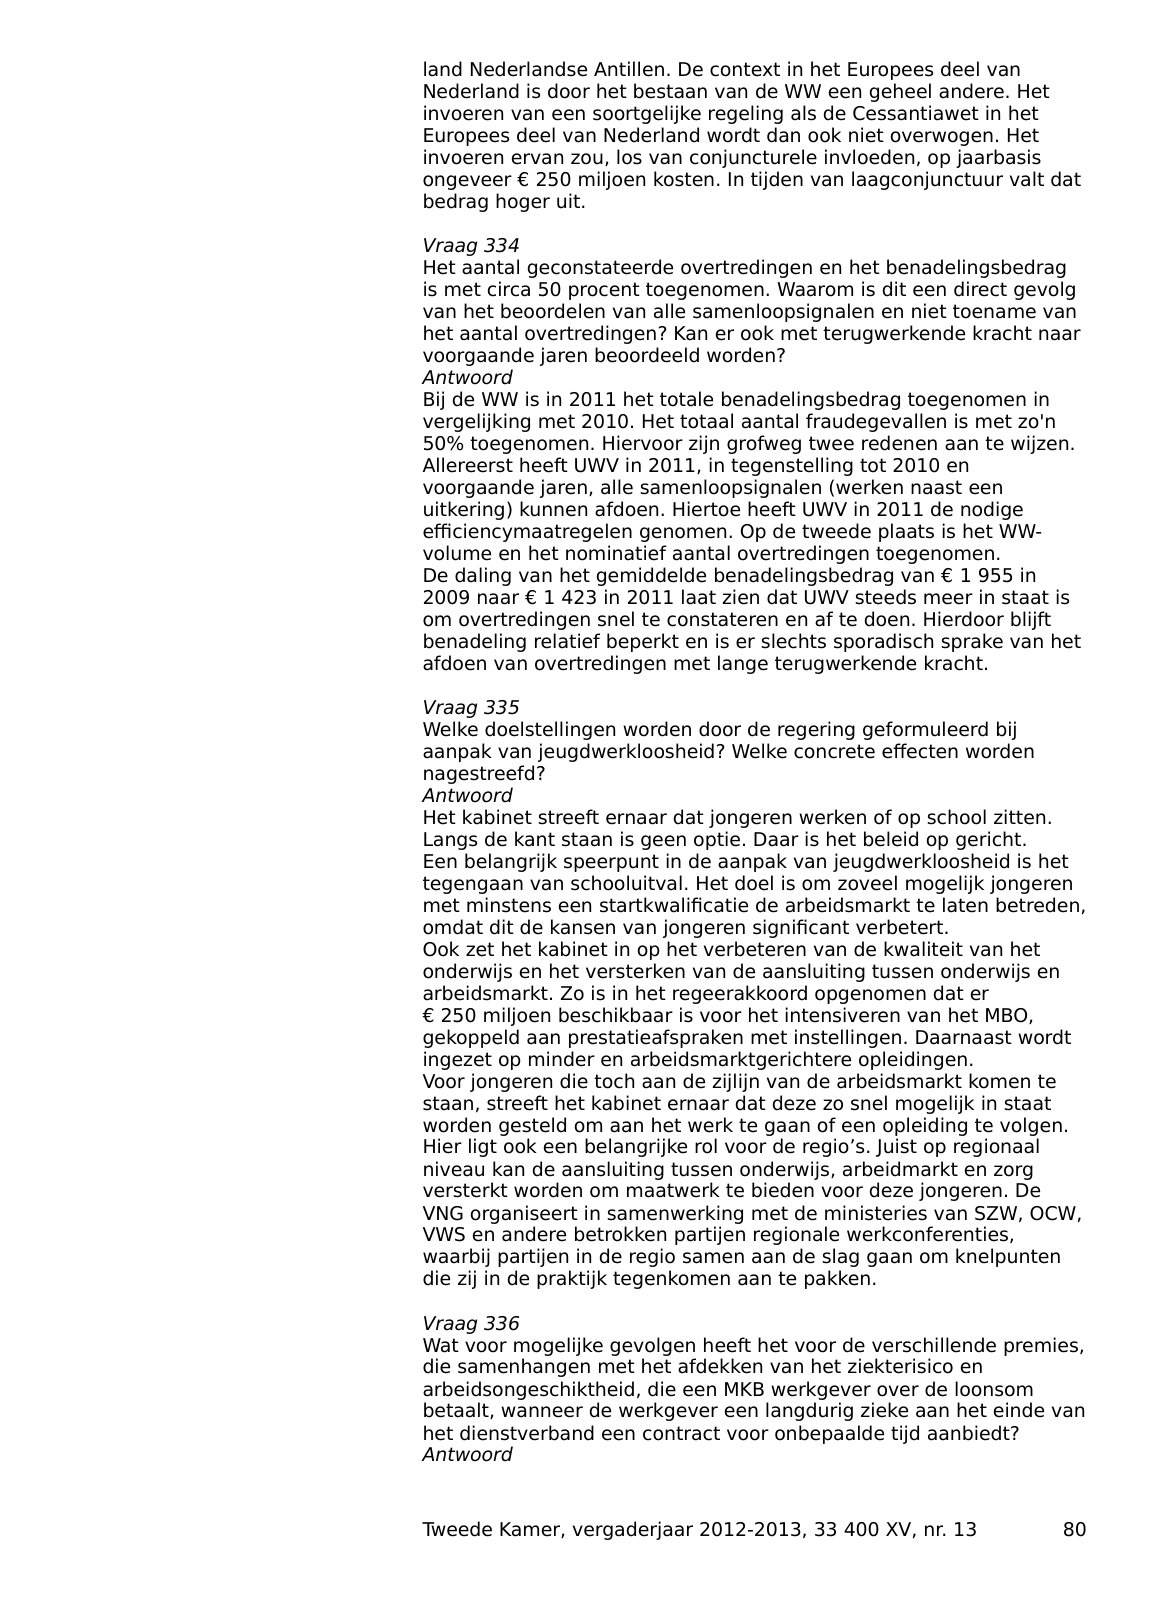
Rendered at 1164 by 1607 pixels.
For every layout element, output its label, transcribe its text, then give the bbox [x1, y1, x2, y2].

text Voor jongeren die toch aan de zijlijn van de arbeidsmarkt komen te staan, streeft het kabinet ernaar dat deze zo snel mogelijk in staat worden gesteld om aan het werk te gaan of een opleiding te volgen. Hier ligt ook een belangrijke rol voor de regio’s. Juist op regionaal niveau kan de aansluiting tussen onderwijs, arbeidmarkt en zorg versterkt worden om maatwerk te bieden voor deze jongeren. De VNG organiseert in samenwerking met de ministeries van SZW, OCW, VWS en andere betrokken partijen regionale werkconferenties, waarbij partijen in de regio samen aan de slag gaan om knelpunten die zij in de praktijk tegenkomen aan te pakken. [422, 1071, 1087, 1290]
text Vraag 336 [422, 1312, 1087, 1334]
text Wat voor mogelijke gevolgen heeft het voor de verschillende premies, die samenhangen met het afdekken van het ziekterisico en arbeidsongeschiktheid, die een MKB werkgever over de loonsom betaalt, wanneer de werkgever een langdurig zieke aan het einde van het dienstverband een contract voor onbepaalde tijd aanbiedt? [422, 1334, 1087, 1444]
text Vraag 335 [422, 697, 1087, 719]
text Welke doelstellingen worden door de regering geformuleerd bij aanpak van jeugdwerkloosheid? Welke concrete effecten worden nagestreefd? [422, 719, 1087, 785]
text De daling van het gemiddelde benadelingsbedrag van € 1 955 in 2009 naar € 1 423 in 2011 laat zien dat UWV steeds meer in staat is om overtredingen snel te constateren en af te doen. Hierdoor blijft benadeling relatief beperkt en is er slechts sporadisch sprake van het afdoen van overtredingen met lange terugwerkende kracht. [422, 565, 1087, 675]
text Ook zet het kabinet in op het verbeteren van de kwaliteit van het onderwijs en het versterken van de aansluiting tussen onderwijs en arbeidsmarkt. Zo is in het regeerakkoord opgenomen dat er € 250 miljoen beschikbaar is voor het intensiveren van het MBO, gekoppeld aan prestatieafspraken met instellingen. Daarnaast wordt ingezet op minder en arbeidsmarktgerichtere opleidingen. [422, 939, 1087, 1071]
text Het kabinet streeft ernaar dat jongeren werken of op school zitten. Langs de kant staan is geen optie. Daar is het beleid op gericht. [422, 807, 1087, 851]
text Een belangrijk speerpunt in de aanpak van jeugdwerkloosheid is het tegengaan van schooluitval. Het doel is om zoveel mogelijk jongeren met minstens een startkwalificatie de arbeidsmarkt te laten betreden, omdat dit de kansen van jongeren significant verbetert. [422, 851, 1087, 939]
text Vraag 334 [422, 235, 1087, 257]
text Bij de WW is in 2011 het totale benadelingsbedrag toegenomen in vergelijking met 2010. Het totaal aantal fraudegevallen is met zo'n 50% toegenomen. Hiervoor zijn grofweg twee redenen aan te wijzen. Allereerst heeft UWV in 2011, in tegenstelling tot 2010 en voorgaande jaren, alle samenloopsignalen (werken naast een uitkering) kunnen afdoen. Hiertoe heeft UWV in 2011 de nodige efficiencymaatregelen genomen. Op de tweede plaats is het WW-volume en het nominatief aantal overtredingen toegenomen. [422, 389, 1087, 565]
text Antwoord [422, 367, 1087, 389]
text land Nederlandse Antillen. De context in het Europees deel van Nederland is door het bestaan van de WW een geheel andere. Het invoeren van een soortgelijke regeling als de Cessantiawet in het Europees deel van Nederland wordt dan ook niet overwogen. Het invoeren ervan zou, los van conjuncturele invloeden, op jaarbasis ongeveer € 250 miljoen kosten. In tijden van laagconjunctuur valt dat bedrag hoger uit. [422, 59, 1087, 213]
text Antwoord [422, 1444, 1087, 1466]
text Antwoord [422, 785, 1087, 807]
text Het aantal geconstateerde overtredingen en het benadelingsbedrag is met circa 50 procent toegenomen. Waarom is dit een direct gevolg van het beoordelen van alle samenloopsignalen en niet toename van het aantal overtredingen? Kan er ook met terugwerkende kracht naar voorgaande jaren beoordeeld worden? [422, 257, 1087, 367]
